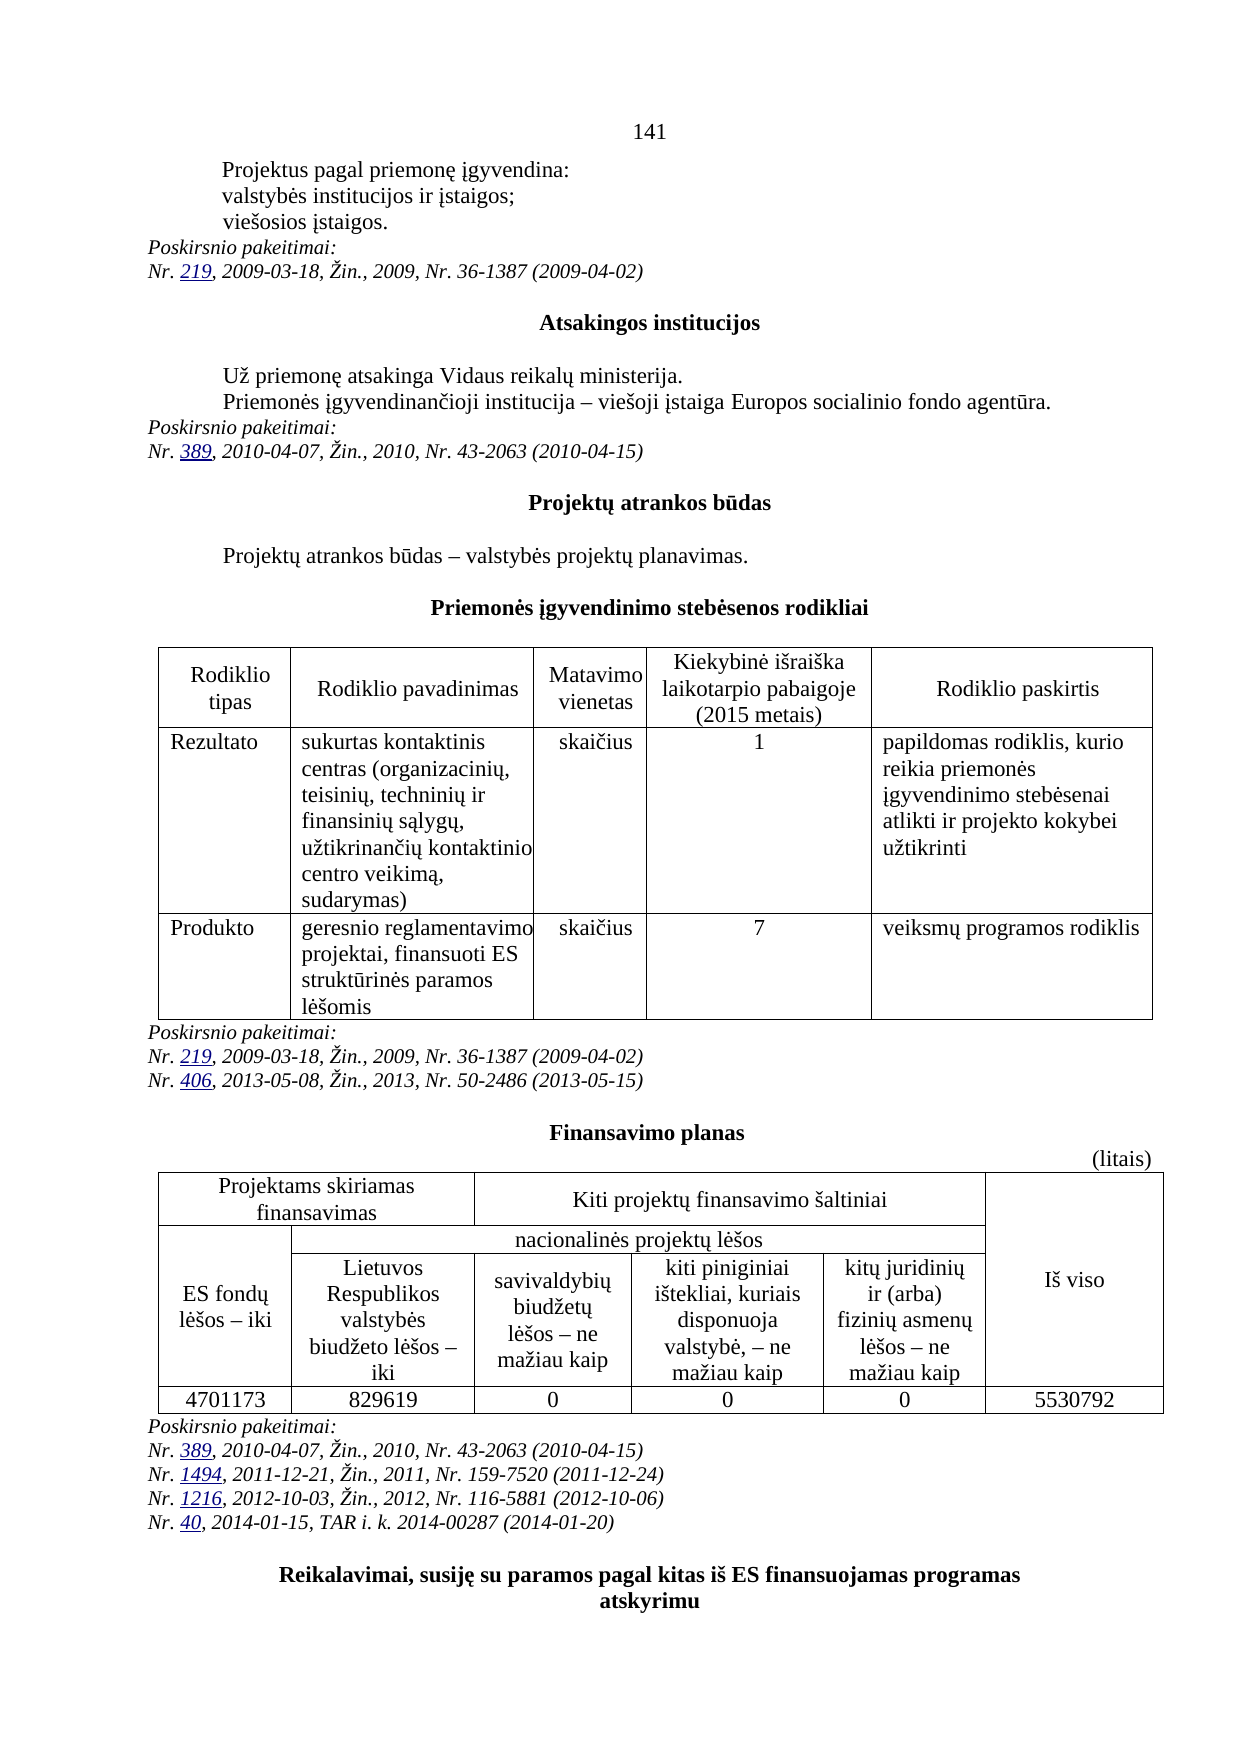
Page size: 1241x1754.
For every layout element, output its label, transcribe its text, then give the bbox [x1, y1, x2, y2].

text viešosios įstaigos. [148, 208, 1152, 235]
text Nr. 406, 2013-05-08, Žin., 2013, Nr. 50-2486 (2013-05-15) [148, 1068, 1152, 1092]
text Nr. 40, 2014-01-15, TAR i. k. 2014-00287 (2014-01-20) [148, 1510, 1152, 1534]
text Projektų atrankos būdas – valstybės projektų planavimas. [148, 542, 1152, 568]
table_cell skaičius [534, 728, 646, 913]
text Už priemonę atsakinga Vidaus reikalų ministerija. [148, 362, 1152, 388]
table_header Kiekybinė išraiška laikotarpio pabaigoje (2015 metais) [647, 648, 871, 727]
text Priemonės įgyvendinimo stebėsenos rodikliai [148, 594, 1152, 621]
table_cell nacionalinės projektų lėšos [292, 1226, 985, 1253]
table_cell geresnio reglamentavimo projektai, finansuoti ES struktūrinės paramos lėšomis [291, 914, 533, 1019]
table_cell Produkto [159, 914, 290, 1019]
table_cell 829619 [292, 1387, 474, 1413]
text Projektus pagal priemonę įgyvendina: [148, 156, 1152, 182]
table_header Rodiklio pavadinimas [291, 648, 533, 727]
table_cell 1 [647, 728, 871, 913]
table_cell papildomas rodiklis, kurio reikia priemonės įgyvendinimo stebėsenai atlikti ir projekto kokybei užtikrinti [872, 728, 1152, 913]
text Finansavimo planas [148, 1119, 1152, 1145]
text Projektų atrankos būdas [148, 489, 1152, 515]
text (litais) [148, 1145, 1152, 1172]
text Nr. 389, 2010-04-07, Žin., 2010, Nr. 43-2063 (2010-04-15) [148, 1438, 1152, 1462]
text Nr. 389, 2010-04-07, Žin., 2010, Nr. 43-2063 (2010-04-15) [148, 439, 1152, 463]
table_cell Lietuvos Respublikos valstybės biudžeto lėšos – iki [292, 1254, 474, 1386]
table_cell savivaldybių biudžetų lėšos – ne mažiau kaip [475, 1254, 631, 1386]
text Poskirsnio pakeitimai: [148, 1020, 1152, 1044]
text Nr. 219, 2009-03-18, Žin., 2009, Nr. 36-1387 (2009-04-02) [148, 259, 1152, 283]
text Priemonės įgyvendinančioji institucija – viešoji įstaiga Europos socialinio fondo agentūra. [148, 388, 1152, 414]
table_header Iš viso [986, 1173, 1163, 1386]
table_cell Rezultato [159, 728, 290, 913]
table_header Kiti projektų finansavimo šaltiniai [475, 1173, 985, 1225]
text Nr. 1494, 2011-12-21, Žin., 2011, Nr. 159-7520 (2011-12-24) [148, 1462, 1152, 1486]
text Poskirsnio pakeitimai: [148, 414, 1152, 439]
table_cell 5530792 [986, 1387, 1163, 1413]
table_cell skaičius [534, 914, 646, 1019]
table_cell 0 [475, 1387, 631, 1413]
text Atsakingos institucijos [148, 309, 1152, 336]
table_cell kitų juridinių ir (arba) fizinių asmenų lėšos – ne mažiau kaip [824, 1254, 985, 1386]
text Poskirsnio pakeitimai: [148, 1414, 1152, 1438]
table_header Matavimo vienetas [534, 648, 646, 727]
table_cell veiksmų programos rodiklis [872, 914, 1152, 1019]
text Reikalavimai, susiję su paramos pagal kitas iš ES finansuojamas programas atskyrimu [148, 1561, 1152, 1613]
table_header Rodiklio tipas [159, 648, 290, 727]
table_cell ES fondų lėšos – iki [159, 1226, 291, 1386]
text Nr. 1216, 2012-10-03, Žin., 2012, Nr. 116-5881 (2012-10-06) [148, 1486, 1152, 1510]
table_cell 4701173 [159, 1387, 291, 1413]
table_header Rodiklio paskirtis [872, 648, 1152, 727]
text Nr. 219, 2009-03-18, Žin., 2009, Nr. 36-1387 (2009-04-02) [148, 1044, 1152, 1068]
table_cell kiti piniginiai ištekliai, kuriais disponuoja valstybė, – ne mažiau kaip [632, 1254, 823, 1386]
text valstybės institucijos ir įstaigos; [148, 182, 1152, 208]
table_cell 0 [632, 1387, 823, 1413]
table_cell 0 [824, 1387, 985, 1413]
text Poskirsnio pakeitimai: [148, 235, 1152, 259]
table_cell sukurtas kontaktinis centras (organizacinių, teisinių, techninių ir finansinių sąlygų, užtikrinančių kontaktinio centro veikimą, sudarymas) [291, 728, 533, 913]
table_header Projektams skiriamas finansavimas [159, 1173, 474, 1225]
table_cell 7 [647, 914, 871, 1019]
